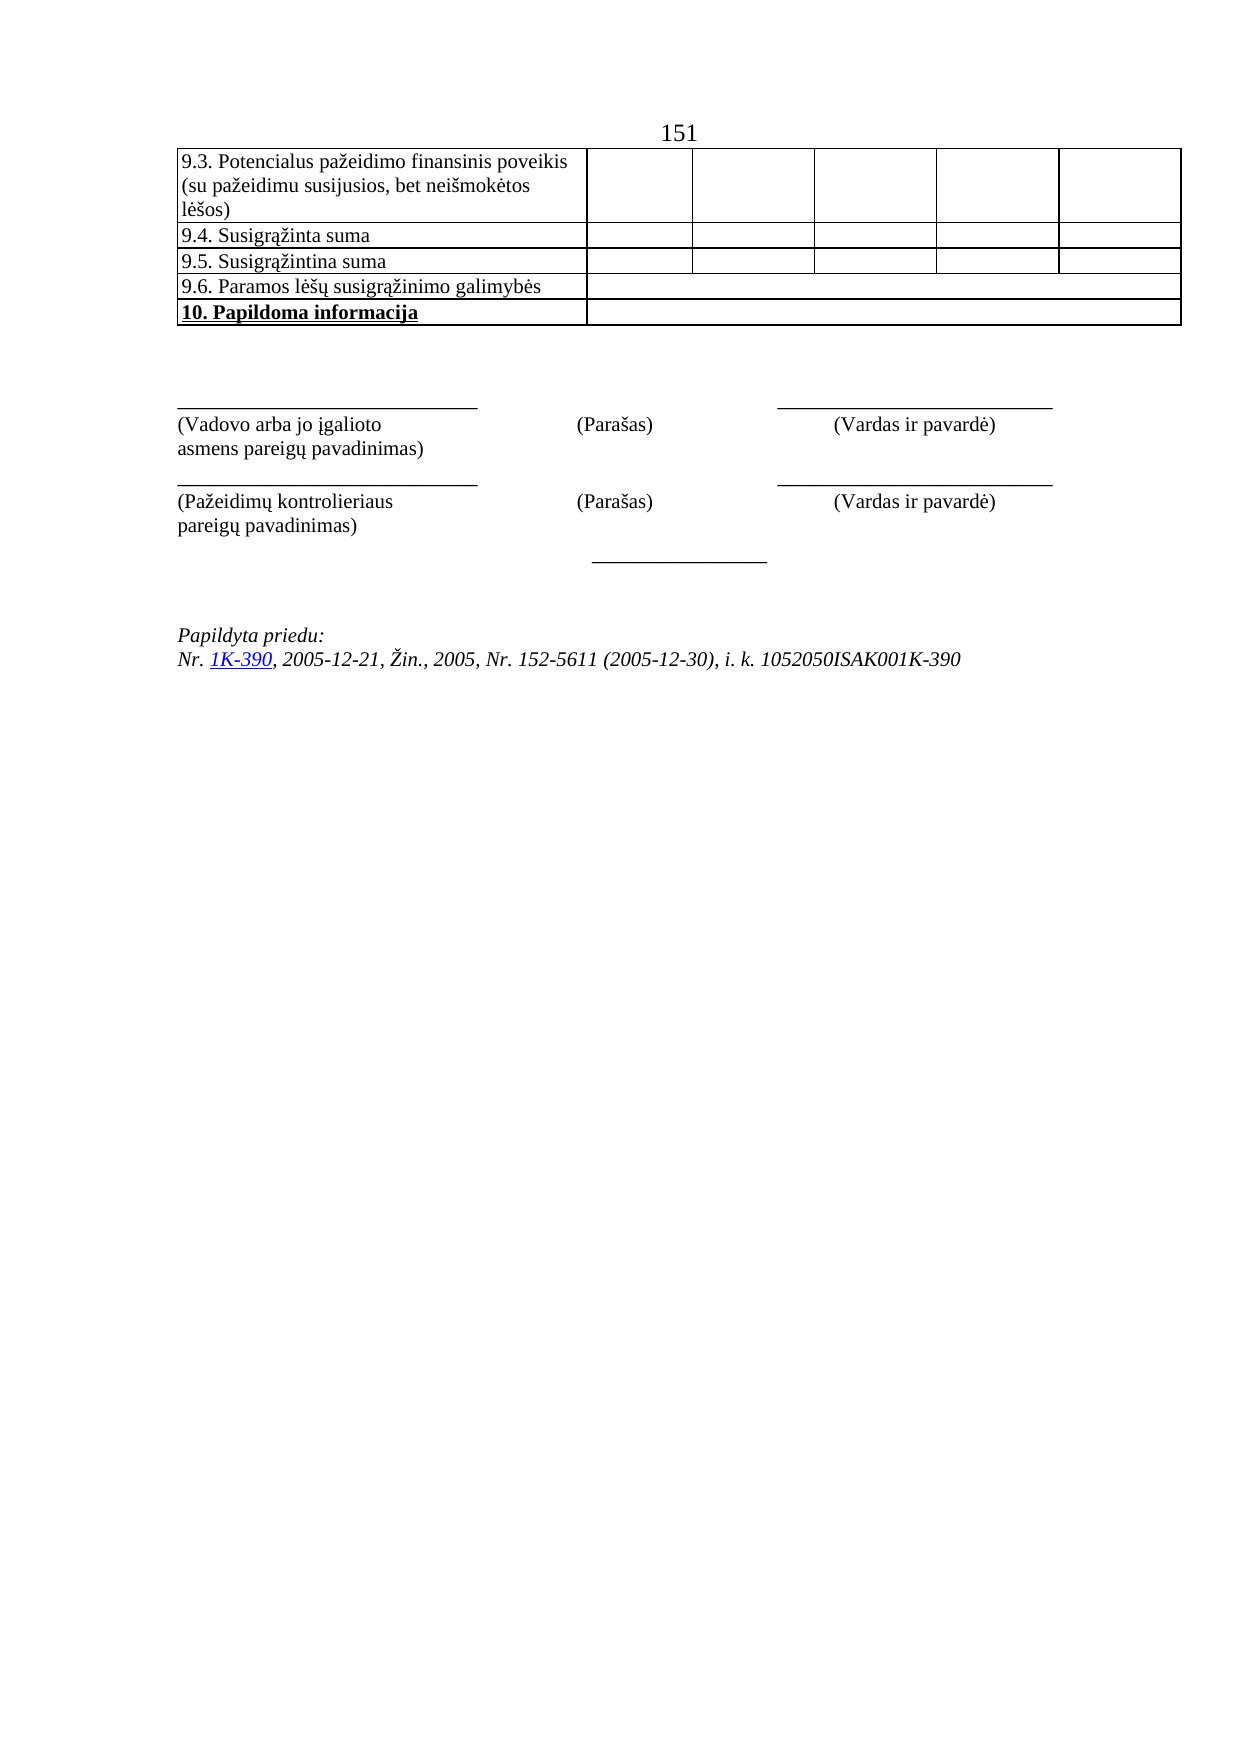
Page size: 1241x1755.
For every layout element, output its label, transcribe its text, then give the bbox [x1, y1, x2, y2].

text ________________________ ______________________ [177, 460, 1181, 488]
text asmens pareigų pavadinimas) [177, 436, 1181, 460]
text ________________________ ______________________ [177, 383, 1181, 412]
table_cell [937, 249, 1058, 273]
table_cell [815, 149, 936, 221]
text Papildyta priedu: [177, 623, 1181, 647]
table_cell [588, 274, 1180, 298]
table_cell 9.3. Potencialus pažeidimo finansinis poveikis (su pažeidimu susijusios, bet neišmokėtos lėšos) [178, 149, 586, 221]
table_cell [588, 149, 692, 221]
table_cell [588, 300, 1180, 324]
table_cell [937, 149, 1058, 221]
table_cell [693, 223, 814, 247]
text pareigų pavadinimas) [177, 513, 1181, 537]
table_cell 9.5. Susigrąžintina suma [178, 249, 586, 273]
table_cell [588, 223, 692, 247]
table_cell [1060, 149, 1180, 221]
table_cell [693, 249, 814, 273]
text (Vadovo arba jo įgalioto (Parašas) (Vardas ir pavardė) [177, 412, 1181, 436]
table_cell [1060, 223, 1180, 247]
table_cell 9.4. Susigrąžinta suma [178, 223, 586, 247]
table_cell [588, 249, 692, 273]
table_cell [815, 249, 936, 273]
table_cell [815, 223, 936, 247]
table_cell 9.6. Paramos lėšų susigrąžinimo galimybės [178, 274, 586, 298]
text ______________ [177, 537, 1181, 565]
table_cell [693, 149, 814, 221]
table_cell 10. Papildoma informacija [178, 300, 586, 324]
text (Pažeidimų kontrolieriaus (Parašas) (Vardas ir pavardė) [177, 488, 1181, 513]
table_cell [937, 223, 1058, 247]
table_cell [1060, 249, 1180, 273]
text Nr. 1K-390, 2005-12-21, Žin., 2005, Nr. 152-5611 (2005-12-30), i. k. 1052050ISAK001K-390 [177, 647, 1181, 671]
